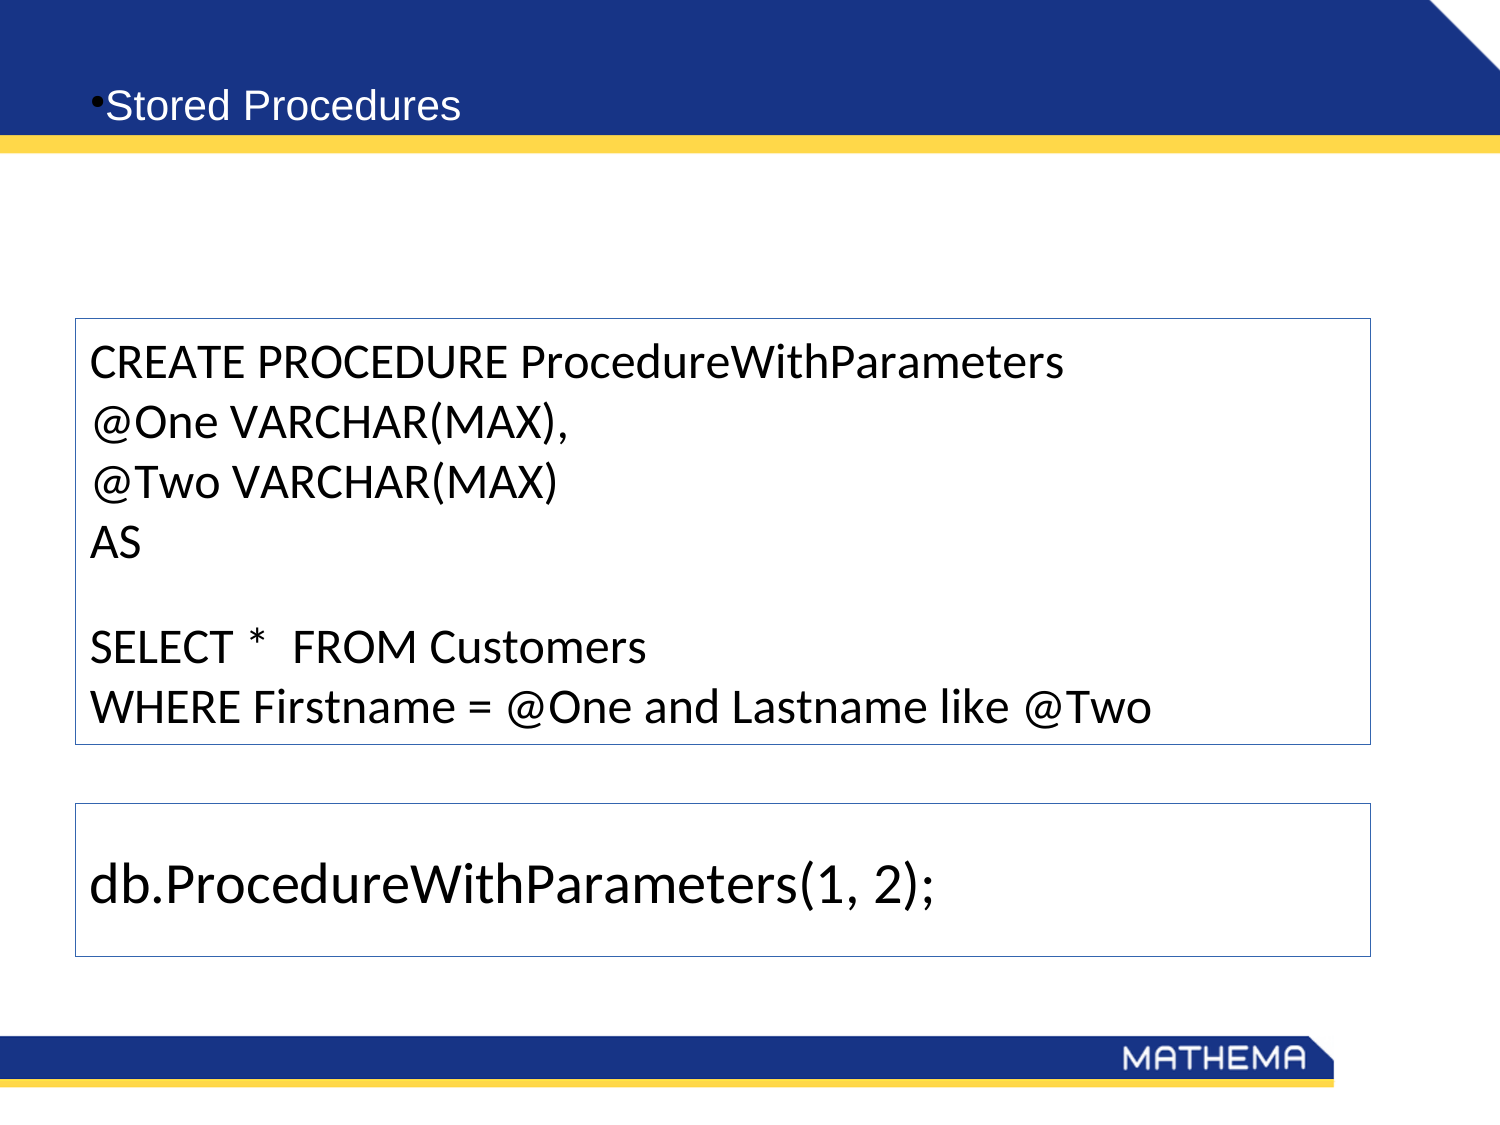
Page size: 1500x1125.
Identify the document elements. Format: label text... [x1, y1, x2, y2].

text_box db.ProcedureWithParameters(1, 2); [75, 803, 1371, 957]
title Stored Procedures [75, 9, 1426, 198]
text_box CREATE PROCEDURE ProcedureWithParameters @One VARCHAR(MAX), @Two VARCHAR(MAX) AS SELECT * FROM Customers WHERE Firstname = @One and Lastname like @Two [75, 318, 1371, 745]
picture [0, 0, 1500, 1125]
